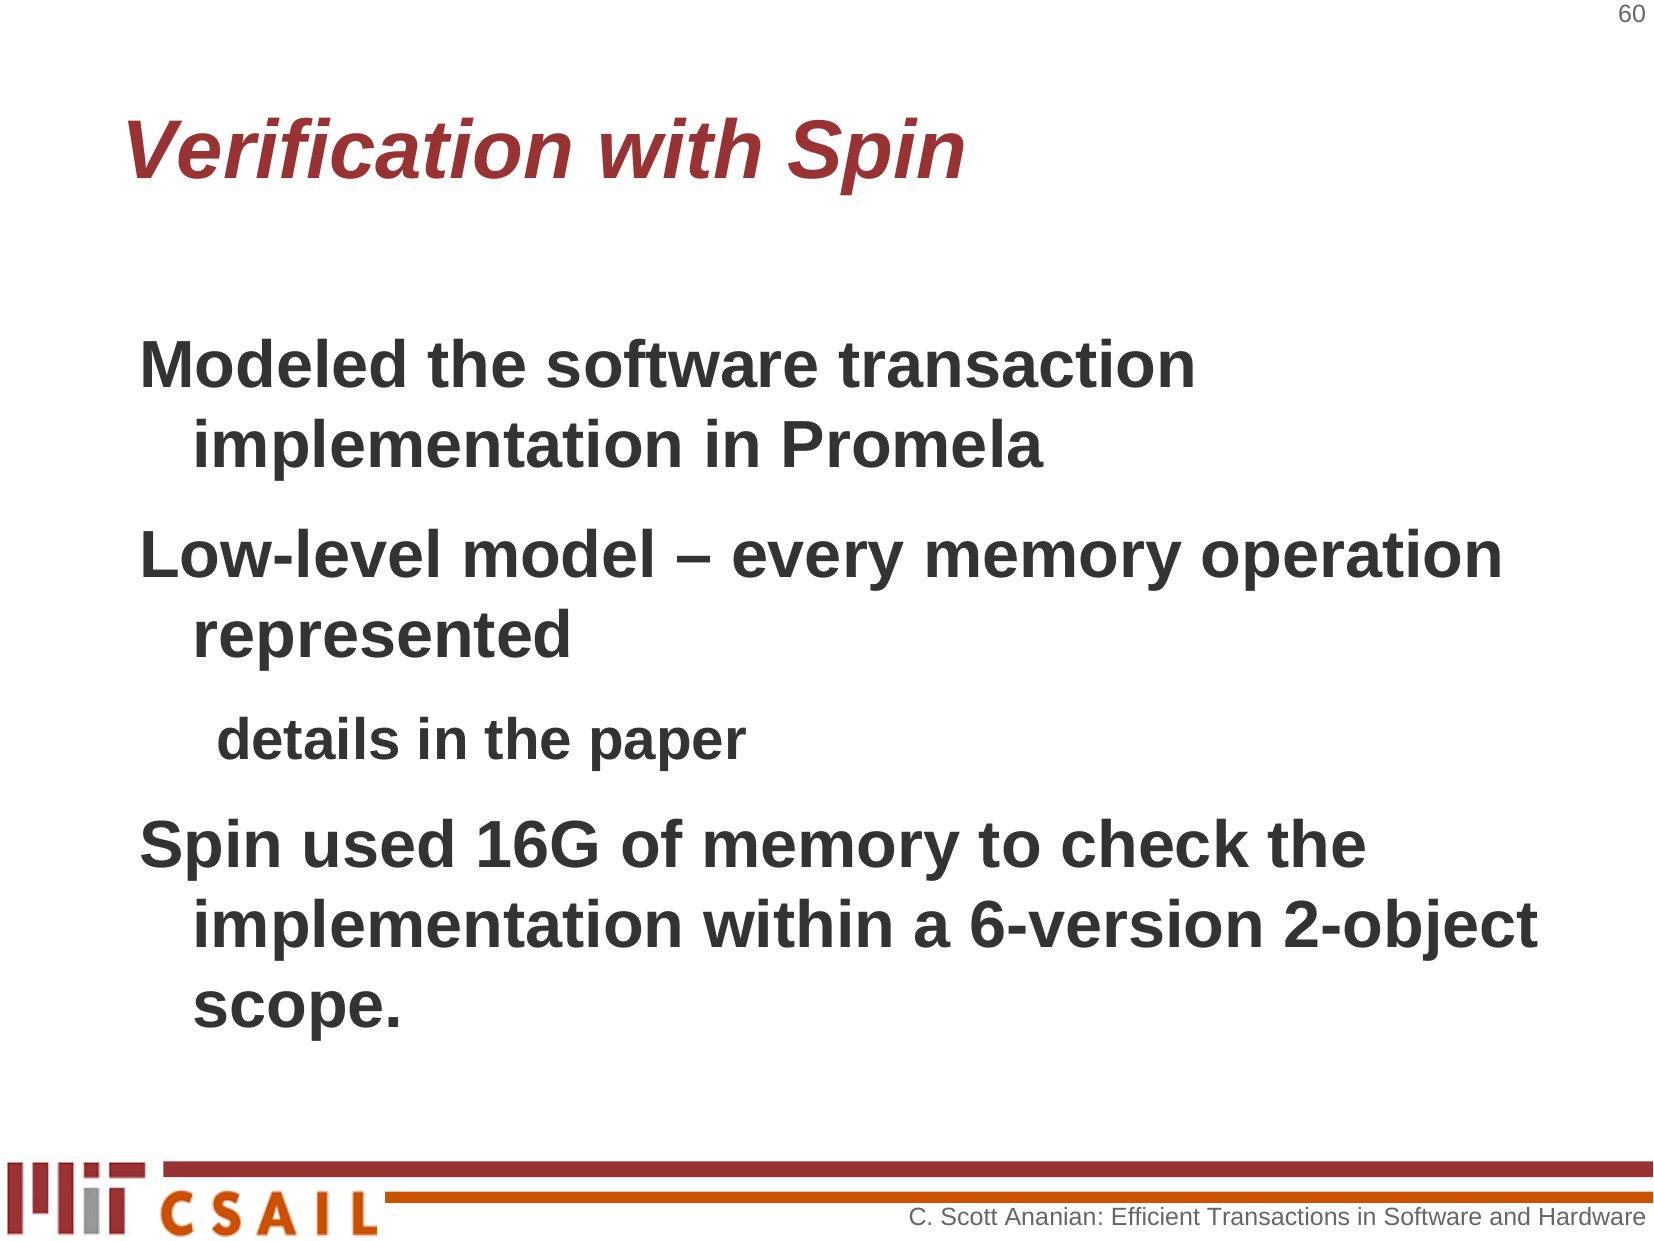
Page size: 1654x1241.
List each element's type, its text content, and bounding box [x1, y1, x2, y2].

picture [0, 1155, 377, 1237]
list Modeled the software transaction implementation in Promela Low-level model – every memory operation represented details in the paper Spin used 16G of memory to check the implementation within a 6-version 2-object scope. [121, 322, 1561, 1133]
title Verification with Spin [121, 46, 1534, 254]
